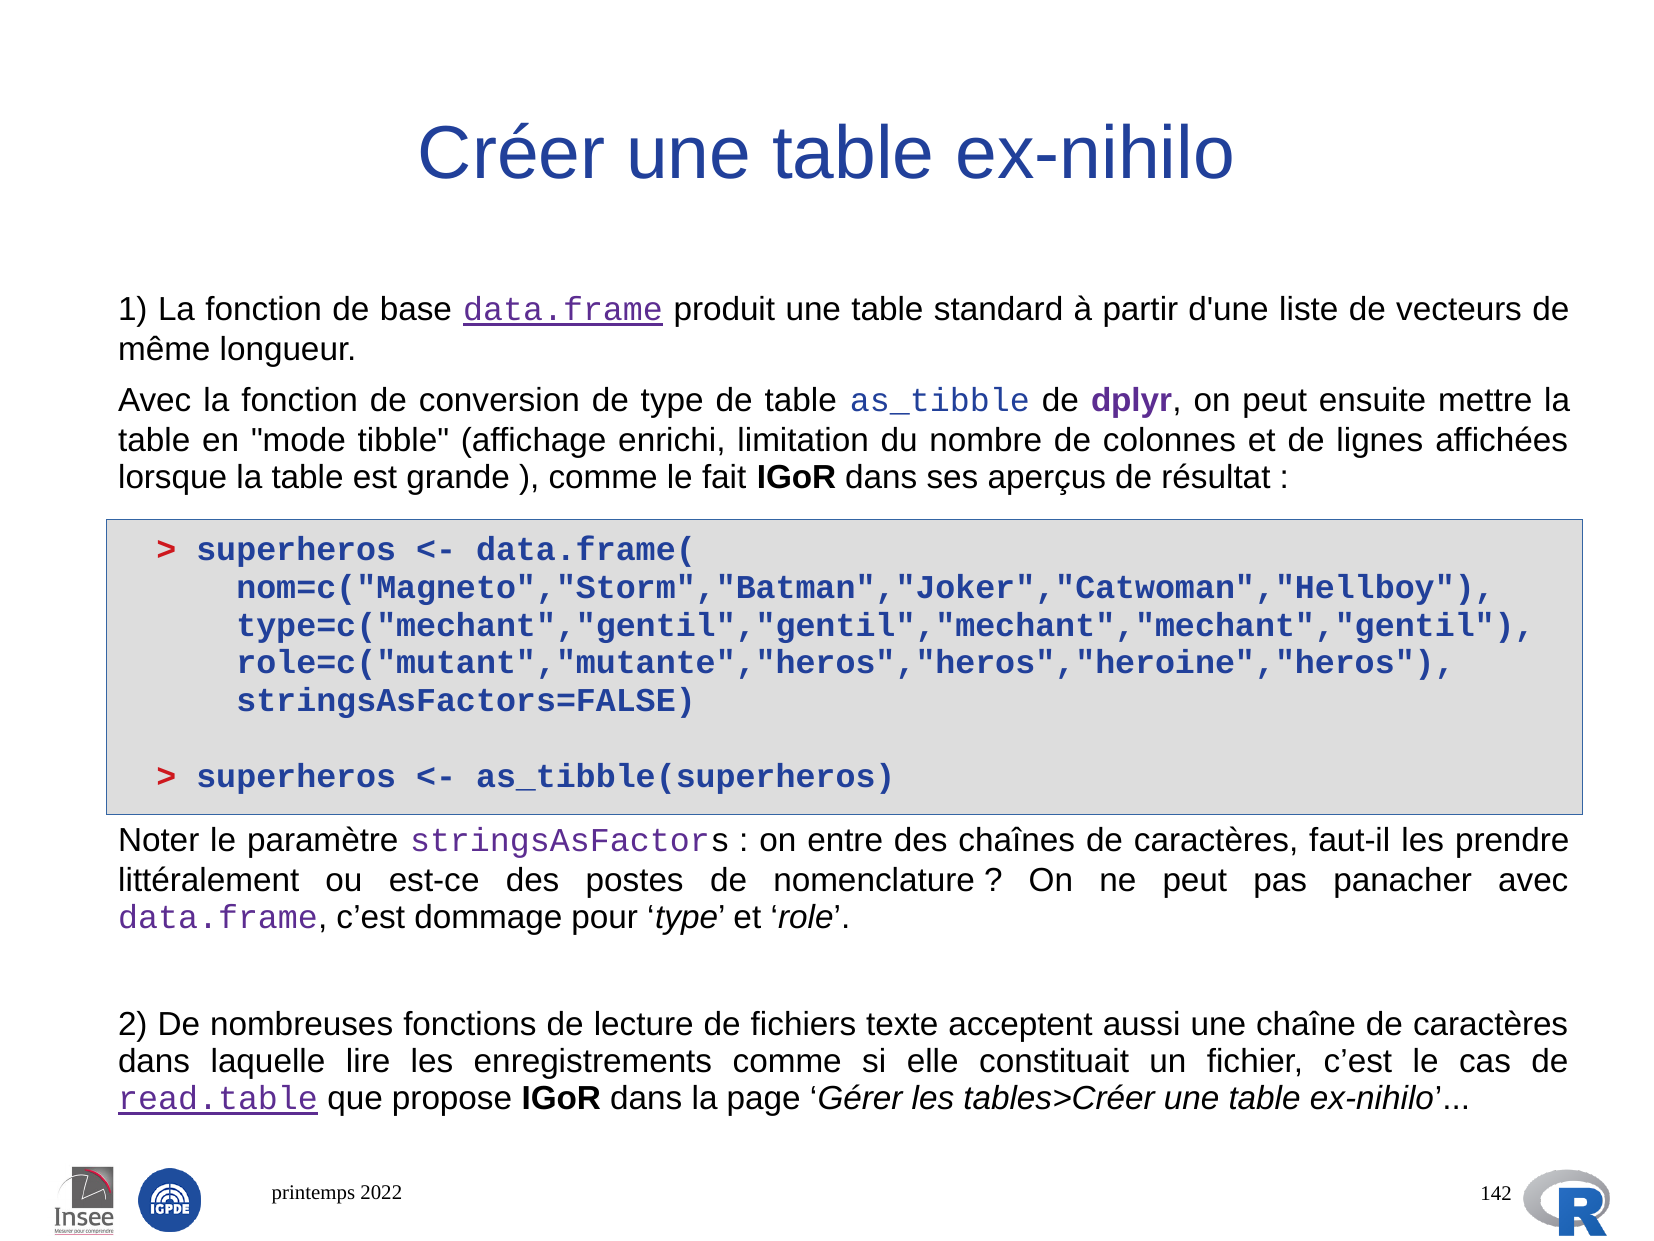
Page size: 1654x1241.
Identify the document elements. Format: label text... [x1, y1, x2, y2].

picture [47, 1163, 120, 1236]
picture [138, 1168, 201, 1232]
title Créer une table ex-nihilo [82, 49, 1571, 257]
text_box > superheros <- data.frame( nom=c("Magneto","Storm","Batman","Joker","Catwoman","Hellboy"), type=c("mechant","gentil","gentil","mechant","mechant","gentil"), role=c("mutant","mutante","heros","heros","heroine","heros"), stringsAsFactors=FALSE) > superheros <- as_tibble(superheros) [106, 519, 1583, 815]
list 1) La fonction de base data.frame produit une table standard à partir d'une liste de vecteurs de même longueur. Avec la fonction de conversion de type de table as_tibble de dplyr, on peut ensuite mettre la table en "mode tibble" (affichage enrichi, limitation du nombre de colonnes et de lignes affichées lorsque la table est grande ), comme le fait IGoR dans ses aperçus de résultat : Noter le paramètre stringsAsFactors : on entre des chaînes de caractères, faut-il les prendre littéralement ou est-ce des postes de nomenclature ? On ne peut pas panacher avec data.frame, c’est dommage pour ‘type’ et ‘role’. 2) De nombreuses fonctions de lecture de fichiers texte acceptent aussi une chaîne de caractères dans laquelle lire les enregistrements comme si elle constituait un fichier, c’est le cas de read.table que propose IGoR dans la page ‘Gérer les tables>Créer une table ex-nihilo’... [82, 290, 1571, 1123]
picture [1523, 1169, 1610, 1236]
